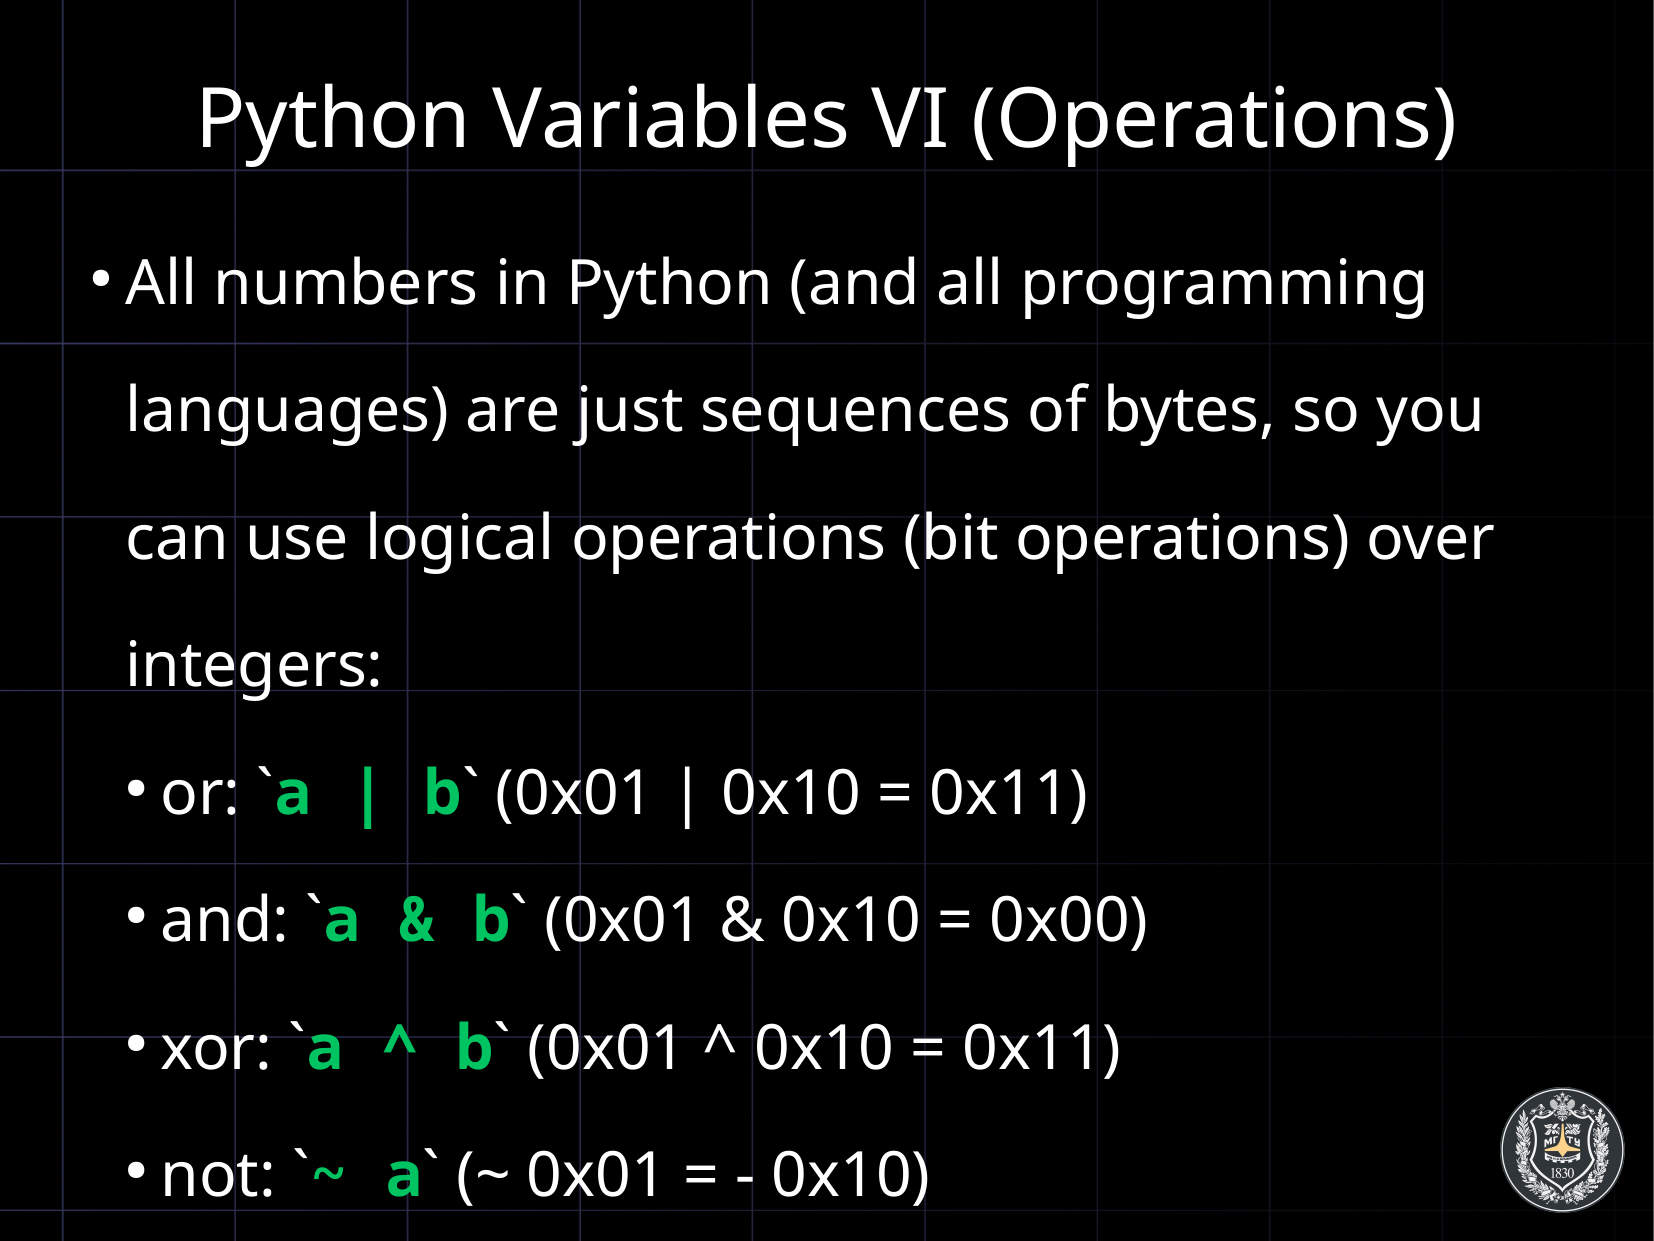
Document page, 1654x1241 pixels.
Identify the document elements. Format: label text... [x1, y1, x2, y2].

picture [0, 0, 1654, 1241]
title Python Variables VI (Operations) [82, 37, 1571, 187]
text_box All numbers in Python (and all programming languages) are just sequences of bytes, so you can use logical operations (bit operations) over integers: or: `a | b` (0x01 | 0x10 = 0x11) and: `a & b` (0x01 & 0x10 = 0x00) xor: `a ^ b` (0x01 ^ 0x10 = 0x11) not: `~ a` (~ 0x01 = - 0x10) lshift: `a << b` (0x01 << 1 = 0x10) rshitf: `a >> b` (0x10 >> 1 = 0x08) [75, 187, 1576, 1159]
